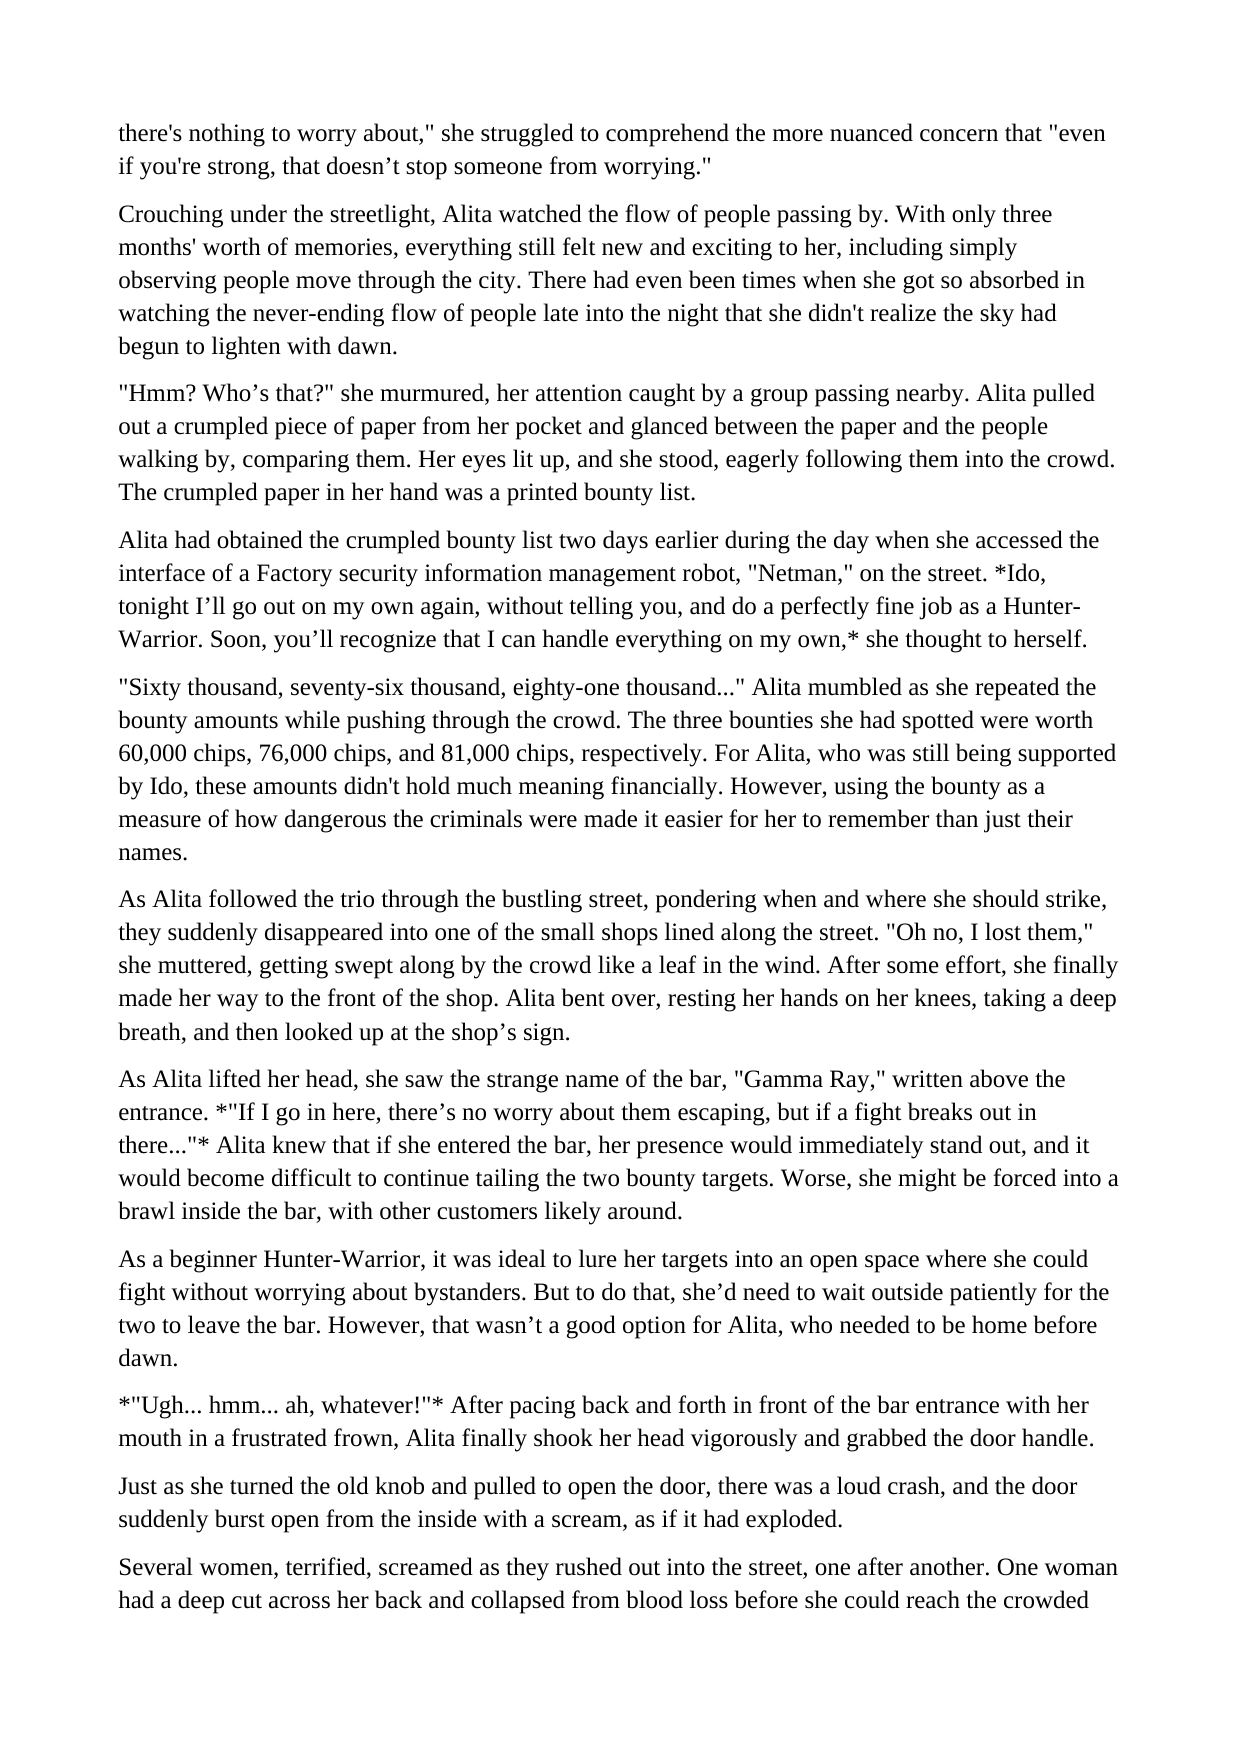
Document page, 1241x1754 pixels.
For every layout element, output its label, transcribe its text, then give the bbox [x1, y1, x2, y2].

text "Hmm? Who’s that?" she murmured, her attention caught by a group passing nearby. Alita pulled out a crumpled piece of paper from her pocket and glanced between the paper and the people walking by, comparing them. Her eyes lit up, and she stood, eagerly following them into the crowd. The crumpled paper in her hand was a printed bounty list. [118, 378, 1122, 506]
text Several women, terrified, screamed as they rushed out into the street, one after another. One woman had a deep cut across her back and collapsed from blood loss before she could reach the crowded [118, 1552, 1122, 1613]
text *"Ugh... hmm... ah, whatever!"* After pacing back and forth in front of the bar entrance with her mouth in a frustrated frown, Alita finally shook her head vigorously and grabbed the door handle. [118, 1391, 1122, 1452]
text Crouching under the streetlight, Alita watched the flow of people passing by. With only three months' worth of memories, everything still felt new and exciting to her, including simply observing people move through the city. There had even been times when she got so absorbed in watching the never-ending flow of people late into the night that she didn't realize the sky had begun to lighten with dawn. [118, 199, 1122, 359]
text As Alita followed the trio through the bustling street, pondering when and where she should strike, they suddenly disappeared into one of the small shops lined along the street. "Oh no, I lost them," she muttered, getting swept along by the crowd like a leaf in the wind. After some effort, she finally made her way to the front of the shop. Alita bent over, resting her hands on her knees, taking a deep breath, and then looked up at the shop’s sign. [118, 884, 1122, 1045]
text there's nothing to worry about," she struggled to comprehend the more nuanced concern that "even if you're strong, that doesn’t stop someone from worrying." [118, 118, 1122, 180]
text As Alita lifted her head, she saw the strange name of the bar, "Gamma Ray," written above the entrance. *"If I go in here, there’s no worry about them escaping, but if a fight breaks out in there..."* Alita knew that if she entered the bar, her presence would immediately stand out, and it would become difficult to continue tailing the two bounty targets. Worse, she might be forced into a brawl inside the bar, with other customers likely around. [118, 1064, 1122, 1225]
text Just as she turned the old knob and pulled to open the door, there was a loud crash, and the door suddenly burst open from the inside with a scream, as if it had exploded. [118, 1471, 1122, 1533]
text Alita had obtained the crumpled bounty list two days earlier during the day when she accessed the interface of a Factory security information management robot, "Netman," on the street. *Ido, tonight I’ll go out on my own again, without telling you, and do a perfectly fine job as a Hunter-Warrior. Soon, you’ll recognize that I can handle everything on my own,* she thought to herself. [118, 525, 1122, 653]
text "Sixty thousand, seventy-six thousand, eighty-one thousand..." Alita mumbled as she repeated the bounty amounts while pushing through the crowd. The three bounties she had spotted were worth 60,000 chips, 76,000 chips, and 81,000 chips, respectively. For Alita, who was still being supported by Ido, these amounts didn't hold much meaning financially. However, using the bounty as a measure of how dangerous the criminals were made it easier for her to remember than just their names. [118, 672, 1122, 866]
text As a beginner Hunter-Warrior, it was ideal to lure her targets into an open space where she could fight without worrying about bystanders. But to do that, she’d need to wait outside patiently for the two to leave the bar. However, that wasn’t a good option for Alita, who needed to be home before dawn. [118, 1244, 1122, 1372]
